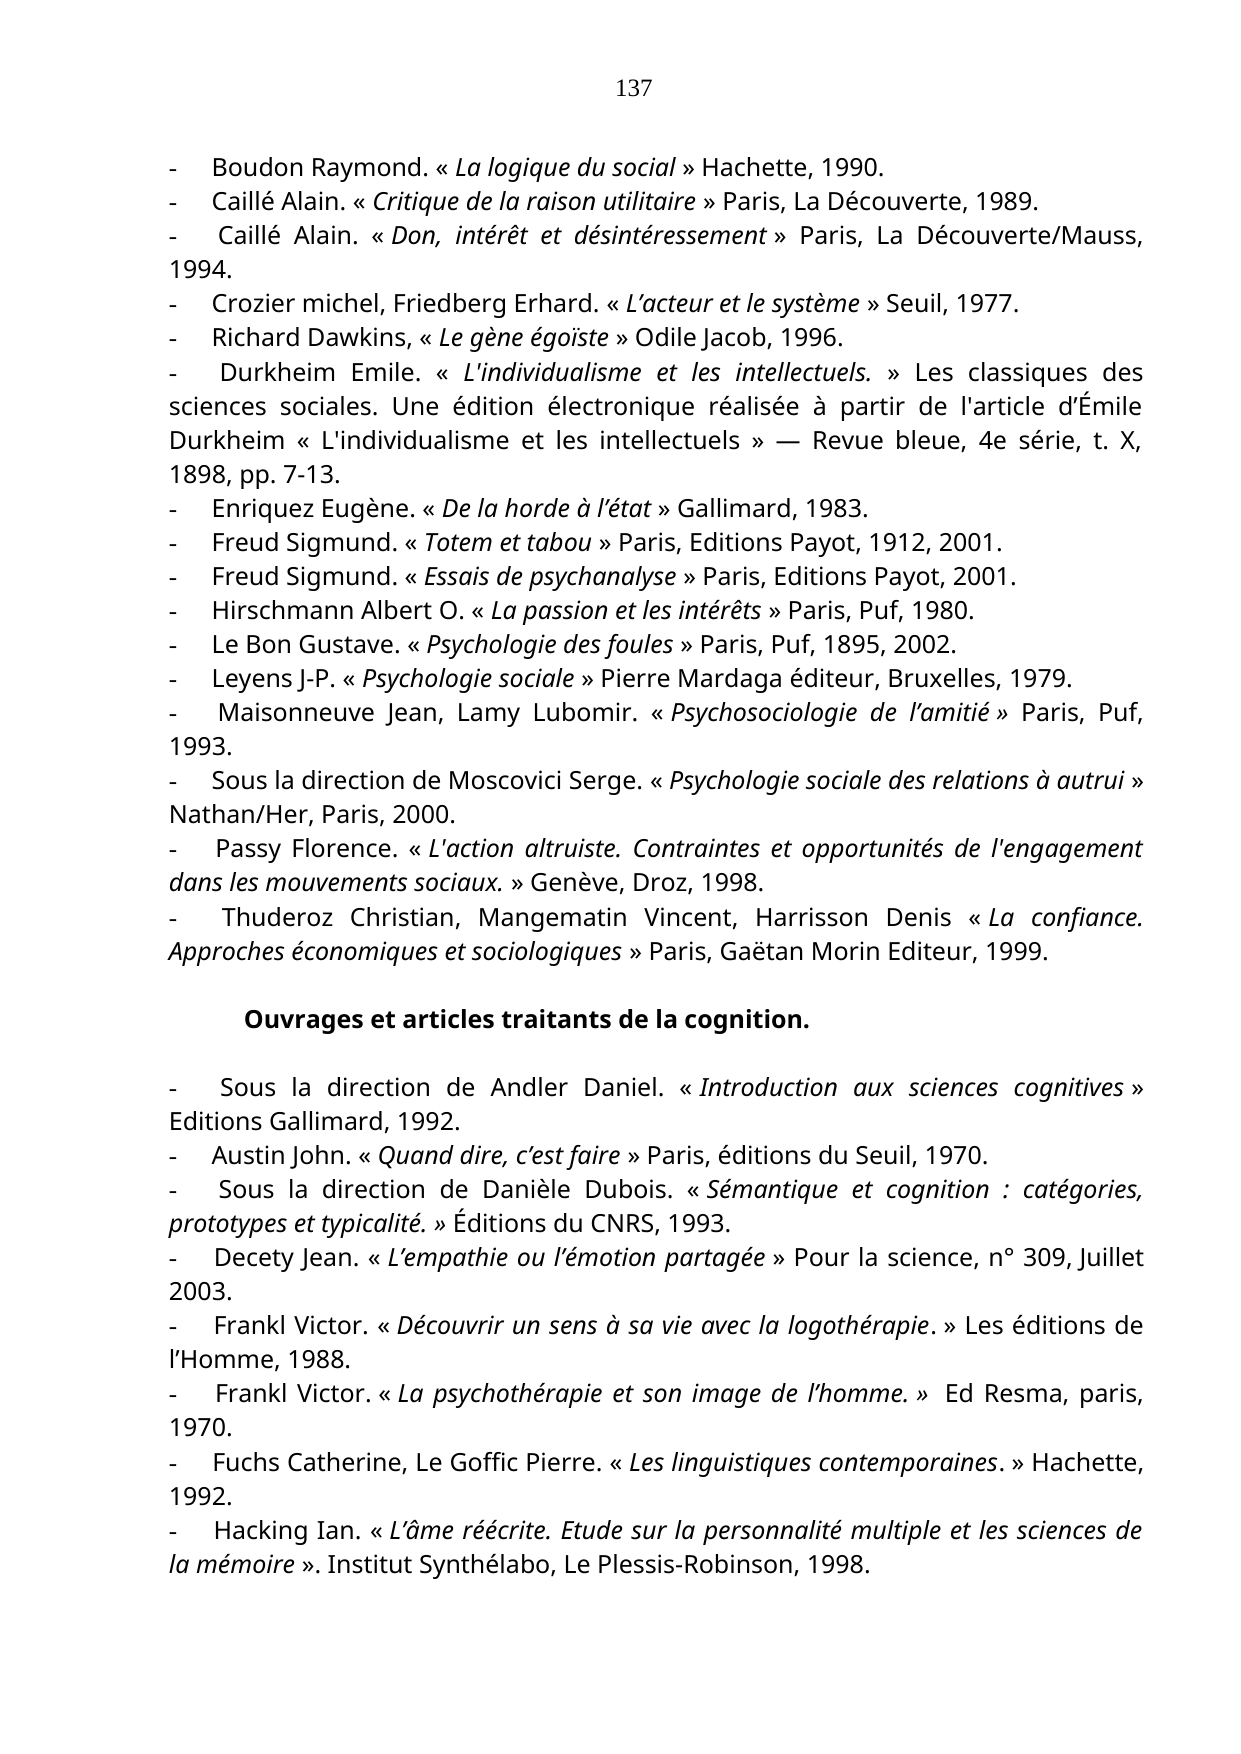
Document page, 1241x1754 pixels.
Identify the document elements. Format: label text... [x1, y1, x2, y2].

list Passy Florence. « L'action altruiste. Contraintes et opportunités de l'engagement dans les mouvements sociaux. » Genève, Droz, 1998. [169, 831, 1144, 899]
list Caillé Alain. « Don, intérêt et désintéressement » Paris, La Découverte/Mauss, 1994. [169, 218, 1144, 286]
list Frankl Victor. « Découvrir un sens à sa vie avec la logothérapie. » Les éditions de l’Homme, 1988. [169, 1308, 1144, 1376]
list Sous la direction de Danièle Dubois. « Sémantique et cognition : catégories, prototypes et typicalité. » Éditions du CNRS, 1993. [169, 1172, 1144, 1240]
list Richard Dawkins, « Le gène égoïste » Odile Jacob, 1996. [169, 320, 1144, 354]
list Hirschmann Albert O. « La passion et les intérêts » Paris, Puf, 1980. [169, 593, 1144, 627]
list Hacking Ian. « L’âme réécrite. Etude sur la personnalité multiple et les sciences de la mémoire ». Institut Synthélabo, Le Plessis-Robinson, 1998. [169, 1512, 1144, 1580]
list Decety Jean. « L’empathie ou l’émotion partagée » Pour la science, n° 309, Juillet 2003. [169, 1240, 1144, 1308]
text Ouvrages et articles traitants de la cognition. [244, 1001, 1144, 1035]
list Fuchs Catherine, Le Goffic Pierre. « Les linguistiques contemporaines. » Hachette, 1992. [169, 1444, 1144, 1512]
list Le Bon Gustave. « Psychologie des foules » Paris, Puf, 1895, 2002. [169, 627, 1144, 661]
list Durkheim Emile. « L'individualisme et les intellectuels. » Les classiques des sciences sociales. Une édition électronique réalisée à partir de l'article d’Émile Durkheim « L'individualisme et les intellectuels » — Revue bleue, 4e série, t. X, 1898, pp. 7-13. [169, 354, 1144, 490]
list Austin John. « Quand dire, c’est faire » Paris, éditions du Seuil, 1970. [169, 1138, 1144, 1172]
list Frankl Victor. « La psychothérapie et son image de l’homme. » Ed Resma, paris, 1970. [169, 1376, 1144, 1444]
list Sous la direction de Moscovici Serge. « Psychologie sociale des relations à autrui » Nathan/Her, Paris, 2000. [169, 763, 1144, 831]
list Boudon Raymond. « La logique du social » Hachette, 1990. [169, 150, 1144, 184]
list Freud Sigmund. « Totem et tabou » Paris, Editions Payot, 1912, 2001. [169, 524, 1144, 558]
list Thuderoz Christian, Mangematin Vincent, Harrisson Denis « La confiance. Approches économiques et sociologiques » Paris, Gaëtan Morin Editeur, 1999. [169, 899, 1144, 967]
list Caillé Alain. « Critique de la raison utilitaire » Paris, La Découverte, 1989. [169, 184, 1144, 218]
list Leyens J-P. « Psychologie sociale » Pierre Mardaga éditeur, Bruxelles, 1979. [169, 661, 1144, 695]
list Sous la direction de Andler Daniel. « Introduction aux sciences cognitives » Editions Gallimard, 1992. [169, 1069, 1144, 1138]
list Enriquez Eugène. « De la horde à l’état » Gallimard, 1983. [169, 490, 1144, 524]
list Crozier michel, Friedberg Erhard. « L’acteur et le système » Seuil, 1977. [169, 286, 1144, 320]
list Maisonneuve Jean, Lamy Lubomir. « Psychosociologie de l’amitié » Paris, Puf, 1993. [169, 695, 1144, 763]
list Freud Sigmund. « Essais de psychanalyse » Paris, Editions Payot, 2001. [169, 558, 1144, 593]
